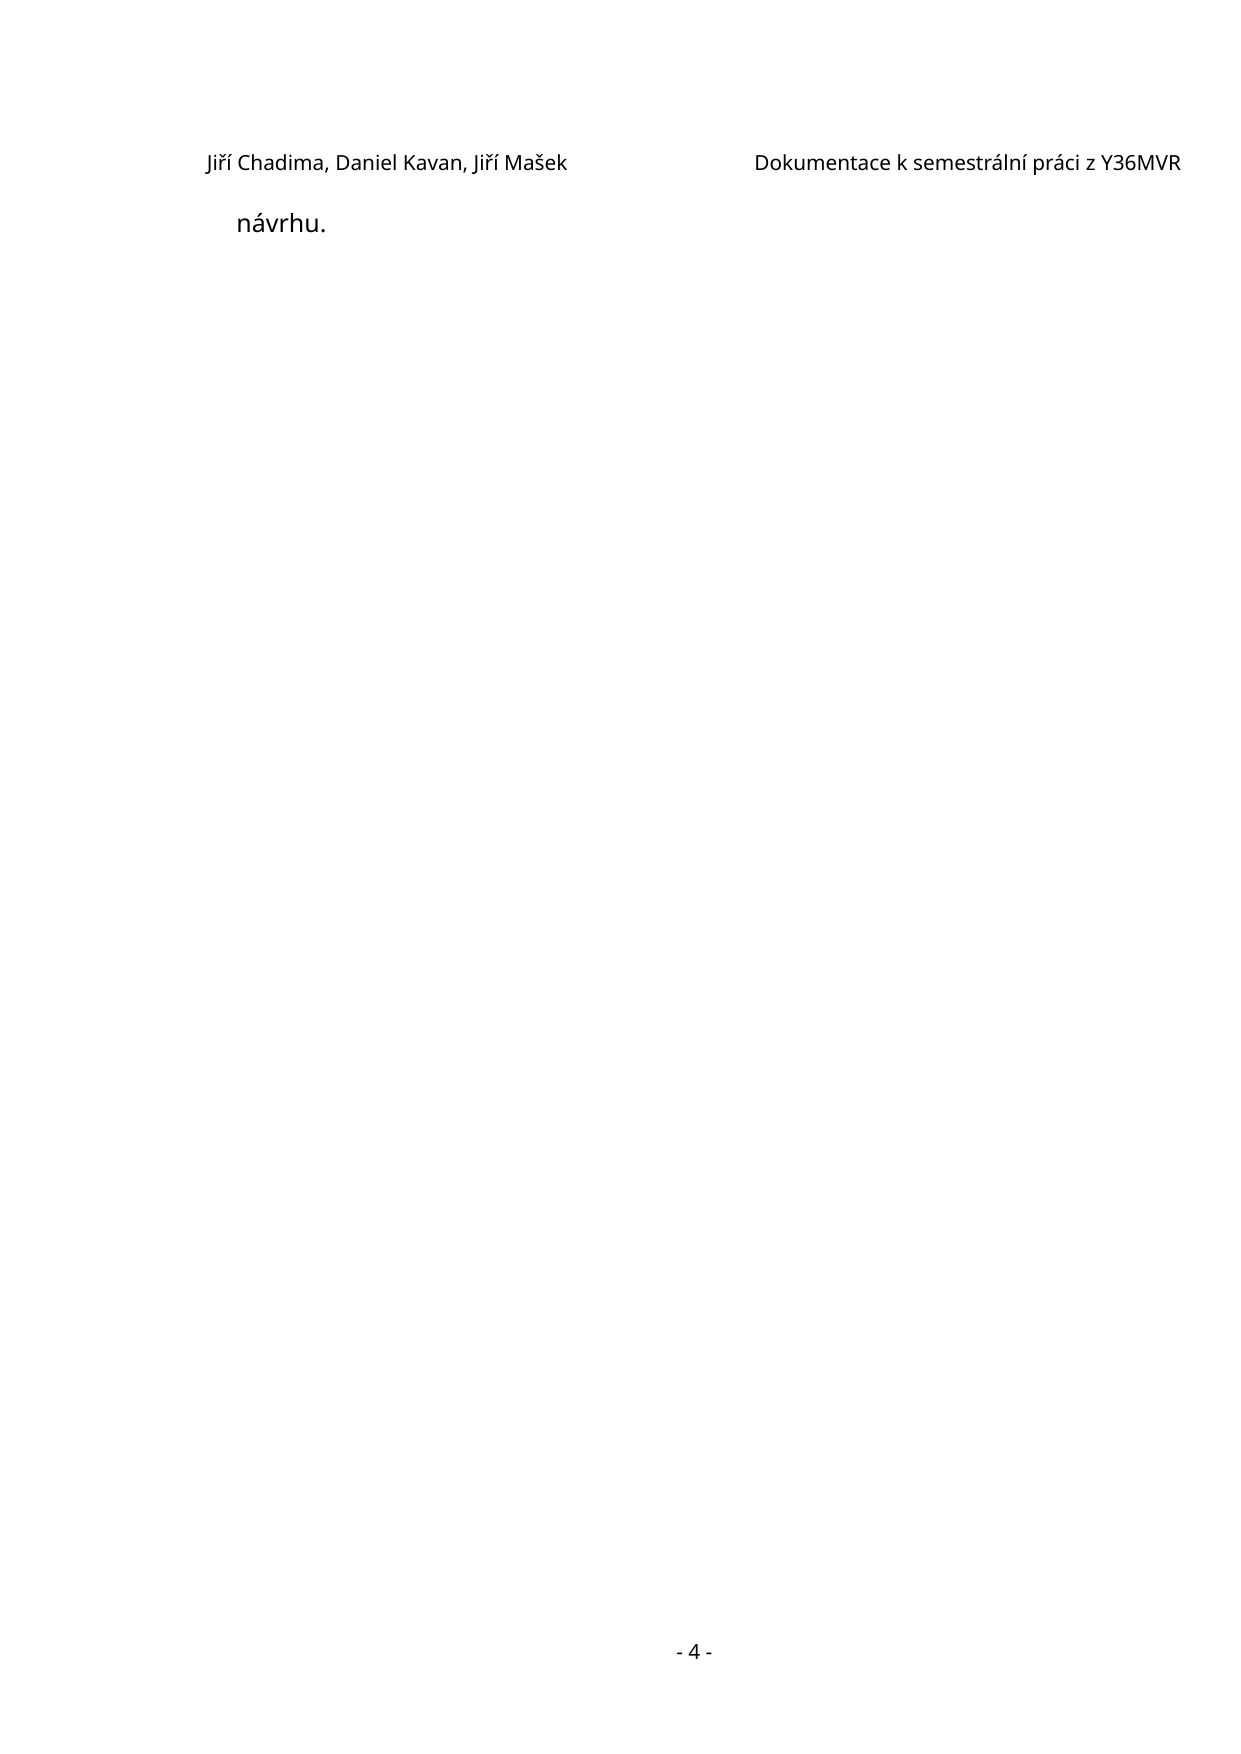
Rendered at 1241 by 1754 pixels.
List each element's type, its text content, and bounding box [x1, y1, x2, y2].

text návrhu. [236, 206, 1181, 239]
